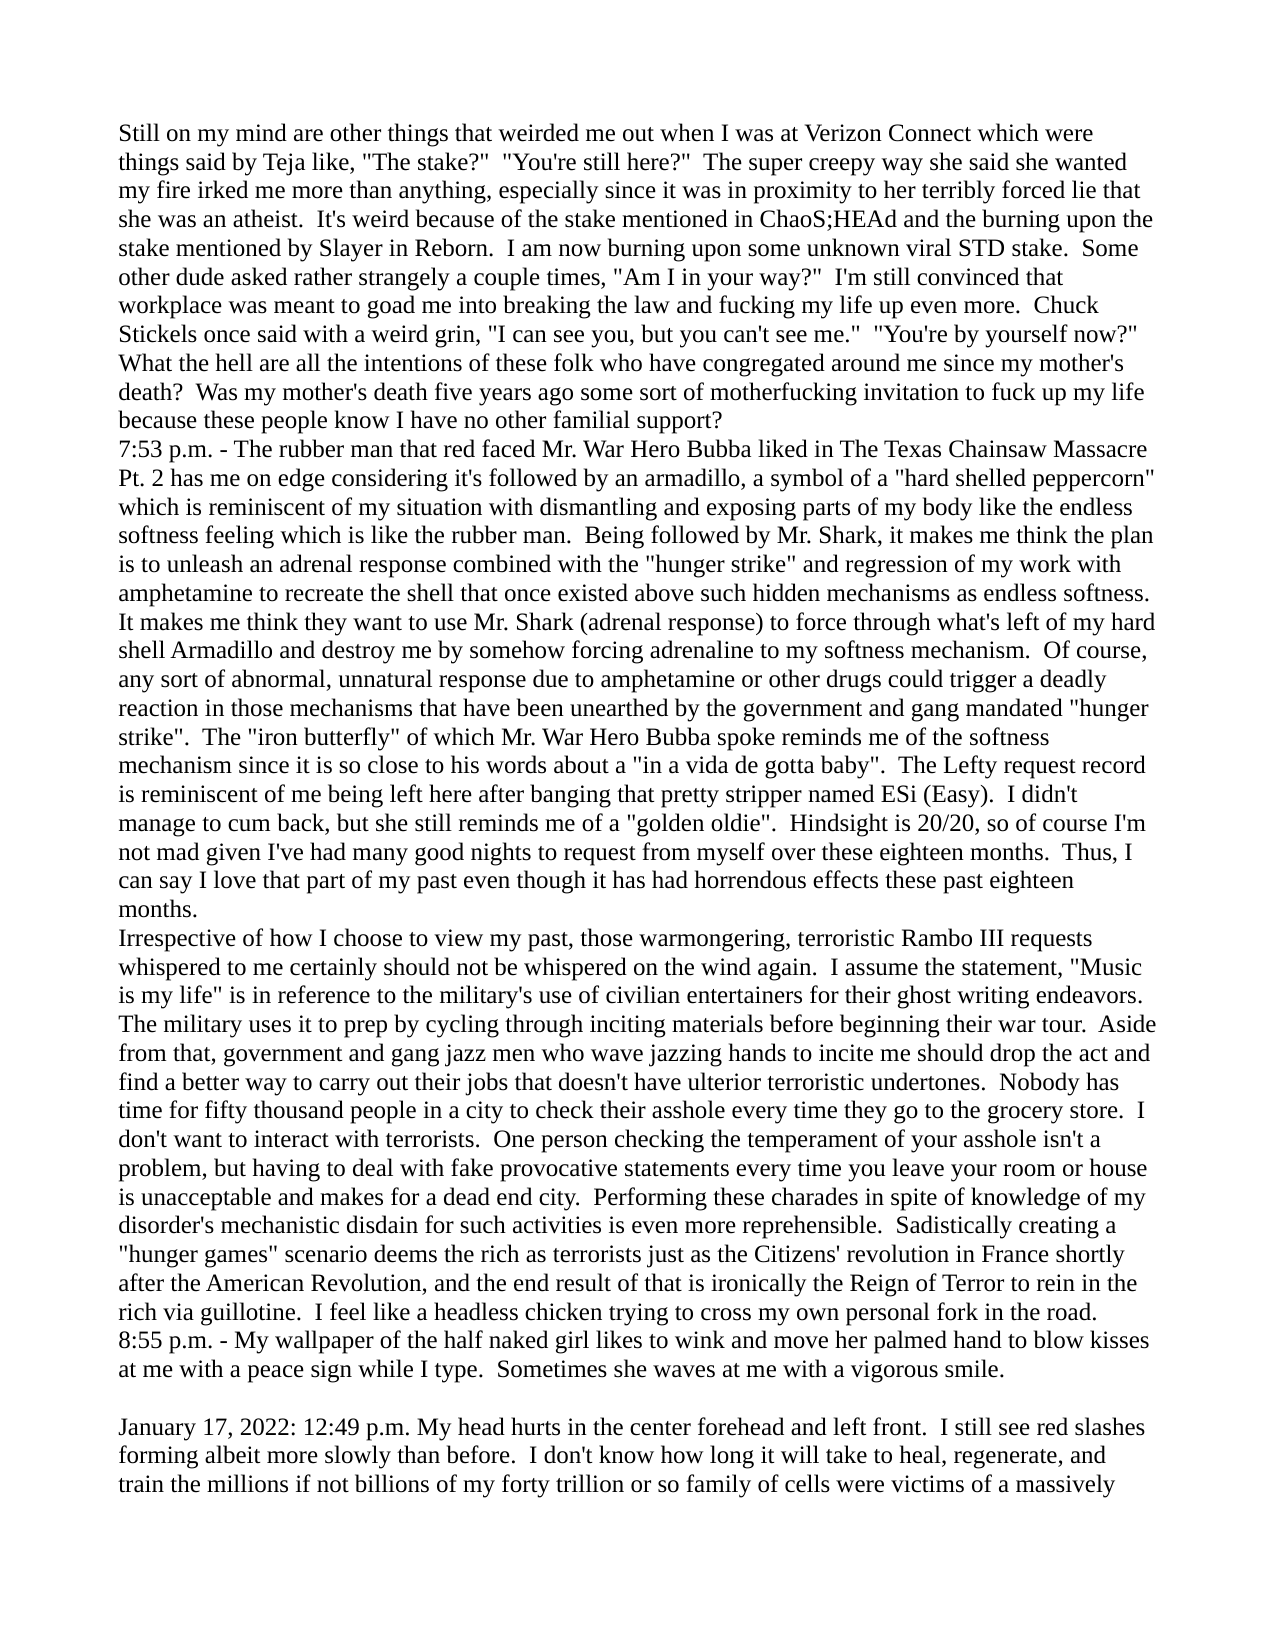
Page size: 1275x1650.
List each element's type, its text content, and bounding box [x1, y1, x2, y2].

text January 17, 2022: 12:49 p.m. My head hurts in the center forehead and left front. I still see red slashes forming albeit more slowly than before. I don't know how long it will take to heal, regenerate, and train the millions if not billions of my forty trillion or so family of cells were victims of a massively [118, 1412, 1157, 1498]
text Irrespective of how I choose to view my past, those warmongering, terroristic Rambo III requests whispered to me certainly should not be whispered on the wind again. I assume the statement, "Music is my life" is in reference to the military's use of civilian entertainers for their ghost writing endeavors. The military uses it to prep by cycling through inciting materials before beginning their war tour. Aside from that, government and gang jazz men who wave jazzing hands to incite me should drop the act and find a better way to carry out their jobs that doesn't have ulterior terroristic undertones. Nobody has time for fifty thousand people in a city to check their asshole every time they go to the grocery store. I don't want to interact with terrorists. One person checking the temperament of your asshole isn't a problem, but having to deal with fake provocative statements every time you leave your room or house is unacceptable and makes for a dead end city. Performing these charades in spite of knowledge of my disorder's mechanistic disdain for such activities is even more reprehensible. Sadistically creating a "hunger games" scenario deems the rich as terrorists just as the Citizens' revolution in France shortly after the American Revolution, and the end result of that is ironically the Reign of Terror to rein in the rich via guillotine. I feel like a headless chicken trying to cross my own personal fork in the road. [118, 923, 1157, 1326]
text 7:53 p.m. - The rubber man that red faced Mr. War Hero Bubba liked in The Texas Chainsaw Massacre Pt. 2 has me on edge considering it's followed by an armadillo, a symbol of a "hard shelled peppercorn" which is reminiscent of my situation with dismantling and exposing parts of my body like the endless softness feeling which is like the rubber man. Being followed by Mr. Shark, it makes me think the plan is to unleash an adrenal response combined with the "hunger strike" and regression of my work with amphetamine to recreate the shell that once existed above such hidden mechanisms as endless softness. It makes me think they want to use Mr. Shark (adrenal response) to force through what's left of my hard shell Armadillo and destroy me by somehow forcing adrenaline to my softness mechanism. Of course, any sort of abnormal, unnatural response due to amphetamine or other drugs could trigger a deadly reaction in those mechanisms that have been unearthed by the government and gang mandated "hunger strike". The "iron butterfly" of which Mr. War Hero Bubba spoke reminds me of the softness mechanism since it is so close to his words about a "in a vida de gotta baby". The Lefty request record is reminiscent of me being left here after banging that pretty stripper named ESi (Easy). I didn't manage to cum back, but she still reminds me of a "golden oldie". Hindsight is 20/20, so of course I'm not mad given I've had many good nights to request from myself over these eighteen months. Thus, I can say I love that part of my past even though it has had horrendous effects these past eighteen months. [118, 434, 1157, 923]
text 8:55 p.m. - My wallpaper of the half naked girl likes to wink and move her palmed hand to blow kisses at me with a peace sign while I type. Sometimes she waves at me with a vigorous smile. [118, 1326, 1157, 1383]
text Still on my mind are other things that weirded me out when I was at Verizon Connect which were things said by Teja like, "The stake?" "You're still here?" The super creepy way she said she wanted my fire irked me more than anything, especially since it was in proximity to her terribly forced lie that she was an atheist. It's weird because of the stake mentioned in ChaoS;HEAd and the burning upon the stake mentioned by Slayer in Reborn. I am now burning upon some unknown viral STD stake. Some other dude asked rather strangely a couple times, "Am I in your way?" I'm still convinced that workplace was meant to goad me into breaking the law and fucking my life up even more. Chuck Stickels once said with a weird grin, "I can see you, but you can't see me." "You're by yourself now?" What the hell are all the intentions of these folk who have congregated around me since my mother's death? Was my mother's death five years ago some sort of motherfucking invitation to fuck up my life because these people know I have no other familial support? [118, 118, 1157, 434]
